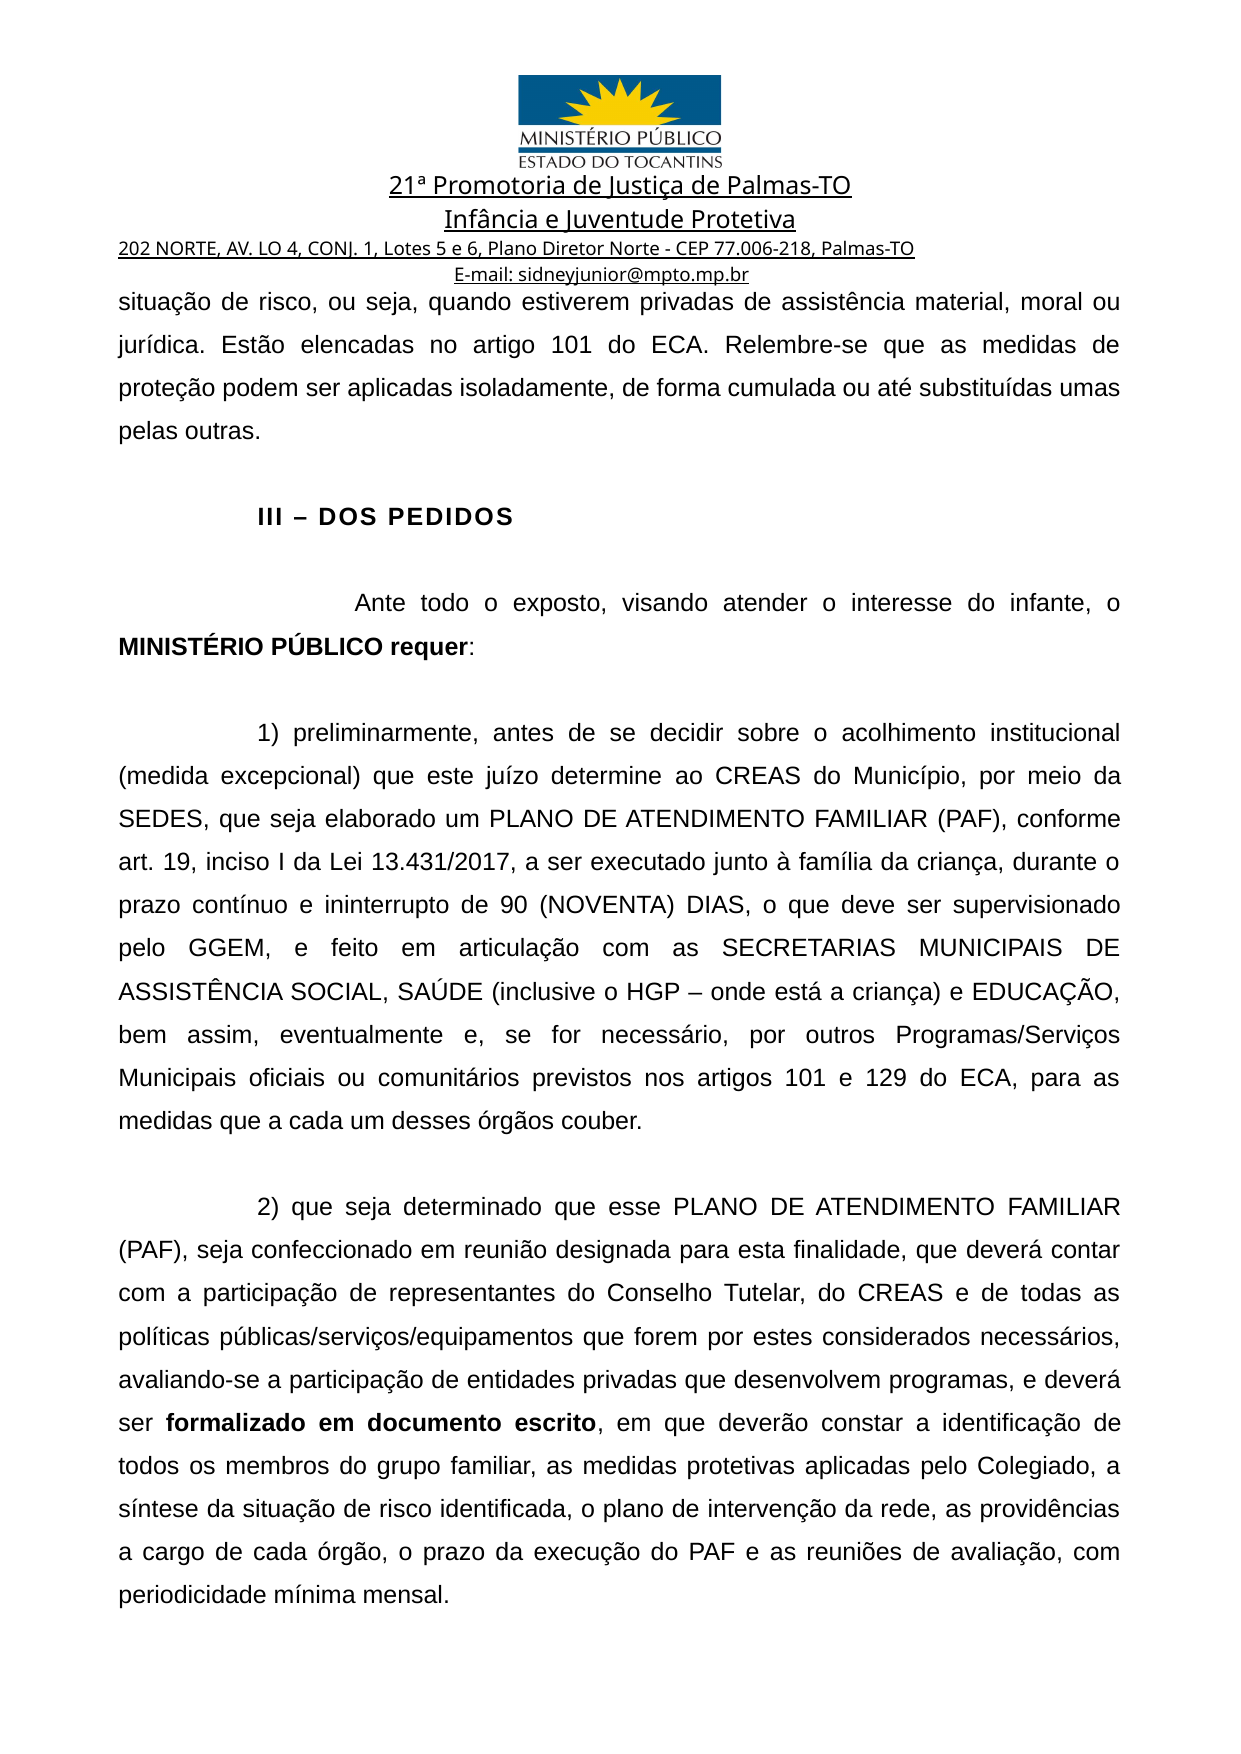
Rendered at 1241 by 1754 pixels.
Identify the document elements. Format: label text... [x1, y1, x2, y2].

text 1) preliminarmente, antes de se decidir sobre o acolhimento institucional (medida excepcional) que este juízo determine ao CREAS do Município, por meio da SEDES, que seja elaborado um PLANO DE ATENDIMENTO FAMILIAR (PAF), conforme art. 19, inciso I da Lei 13.431/2017, a ser executado junto à família da criança, durante o prazo contínuo e ininterrupto de 90 (NOVENTA) DIAS, o que deve ser supervisionado pelo GGEM, e feito em articulação com as SECRETARIAS MUNICIPAIS DE ASSISTÊNCIA SOCIAL, SAÚDE (inclusive o HGP – onde está a criança) e EDUCAÇÃO, bem assim, eventualmente e, se for necessário, por outros Programas/Serviços Municipais oficiais ou comunitários previstos nos artigos 101 e 129 do ECA, para as medidas que a cada um desses órgãos couber. [118, 718, 1122, 1134]
text situação de risco, ou seja, quando estiverem privadas de assistência material, moral ou jurídica. Estão elencadas no artigo 101 do ECA. Relembre-se que as medidas de proteção podem ser aplicadas isoladamente, de forma cumulada ou até substituídas umas pelas outras. [118, 286, 1122, 444]
text Ante todo o exposto, visando atender o interesse do infante, o MINISTÉRIO PÚBLICO requer: [118, 588, 1122, 660]
picture [518, 75, 722, 168]
text 2) que seja determinado que esse PLANO DE ATENDIMENTO FAMILIAR (PAF), seja confeccionado em reunião designada para esta finalidade, que deverá contar com a participação de representantes do Conselho Tutelar, do CREAS e de todas as políticas públicas/serviços/equipamentos que forem por estes considerados necessários, avaliando-se a participação de entidades privadas que desenvolvem programas, e deverá ser formalizado em documento escrito, em que deverão constar a identificação de todos os membros do grupo familiar, as medidas protetivas aplicadas pelo Colegiado, a síntese da situação de risco identificada, o plano de intervenção da rede, as providências a cargo de cada órgão, o prazo da execução do PAF e as reuniões de avaliação, com periodicidade mínima mensal. [118, 1192, 1122, 1609]
text III – DOS PEDIDOS [118, 502, 1122, 531]
